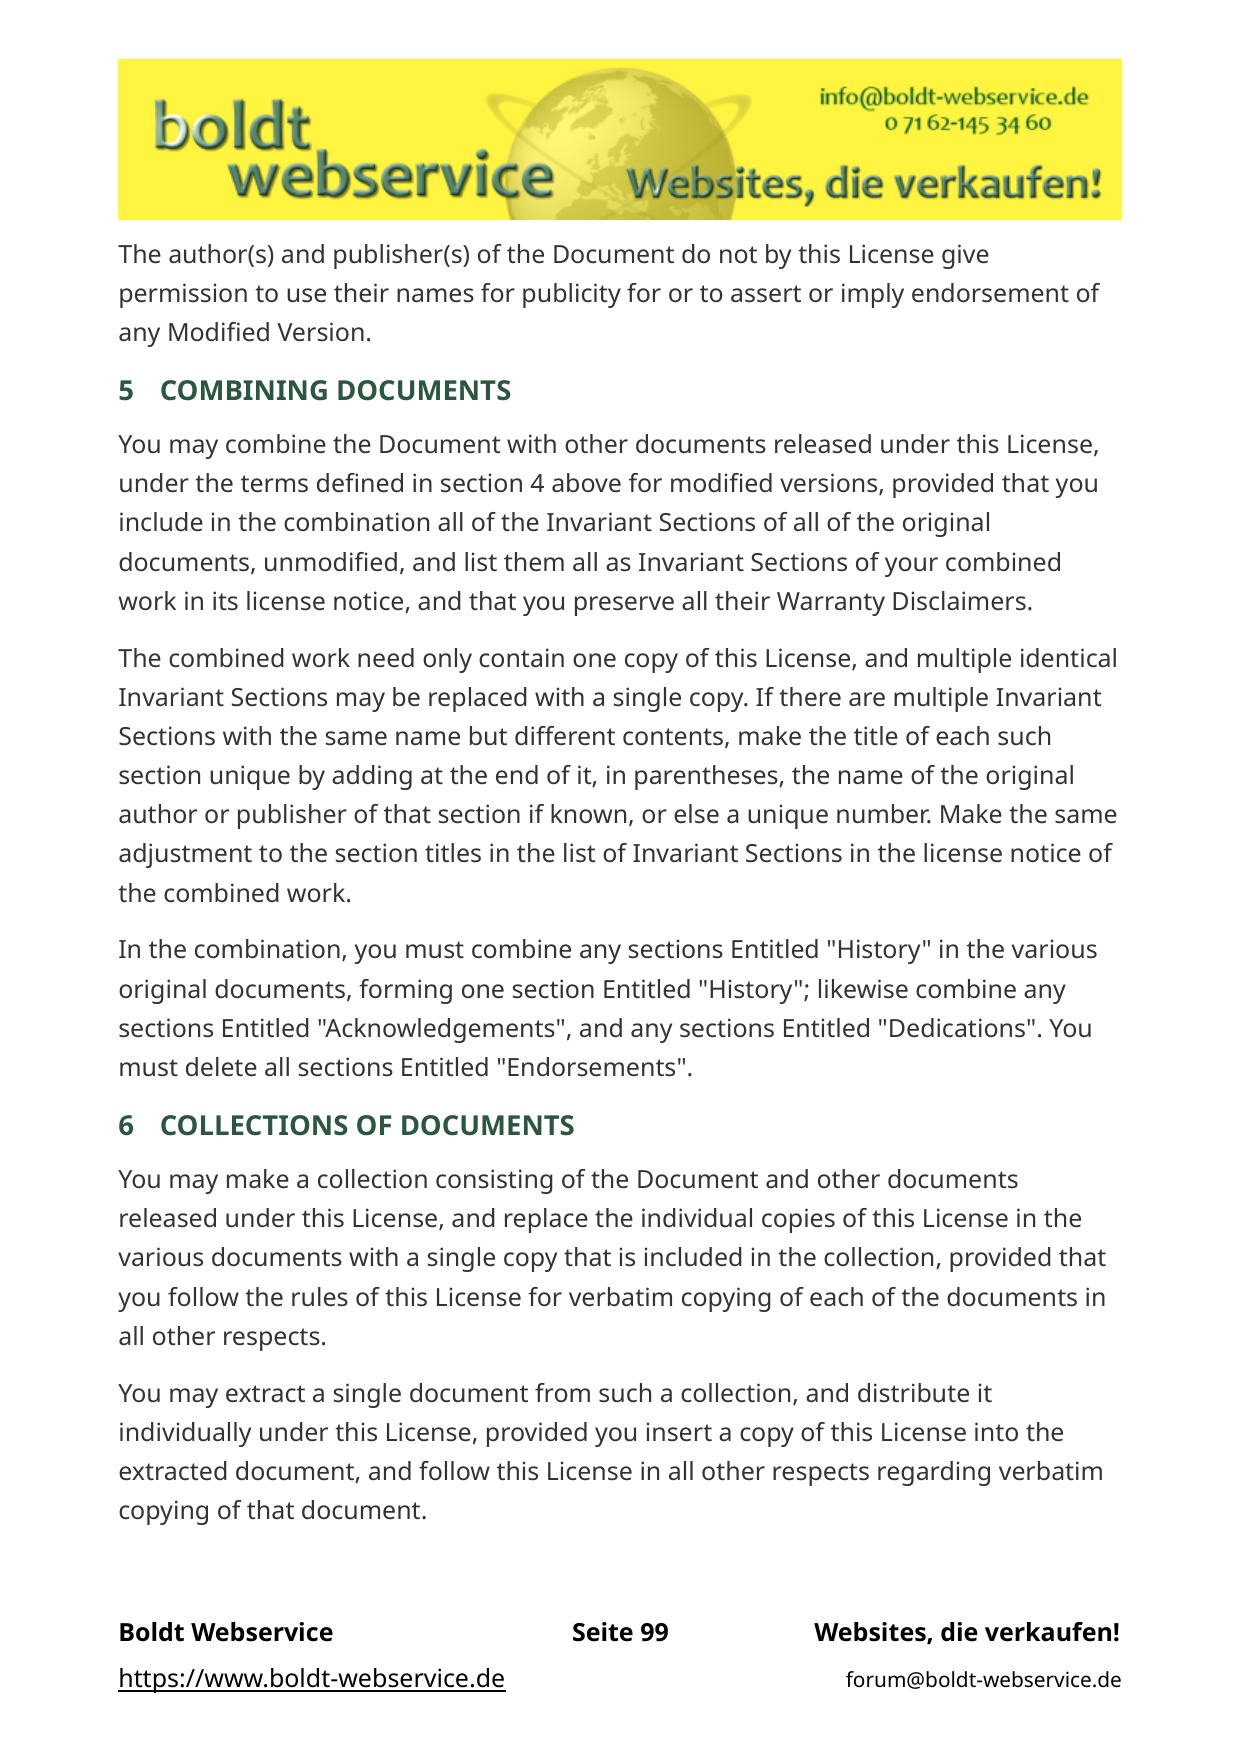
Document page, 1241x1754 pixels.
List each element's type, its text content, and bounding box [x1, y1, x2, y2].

picture [118, 59, 1123, 220]
text The combined work need only contain one copy of this License, and multiple identical Invariant Sections may be replaced with a single copy. If there are multiple Invariant Sections with the same name but different contents, make the title of each such section unique by adding at the end of it, in parentheses, the name of the original author or publisher of that section if known, or else a unique number. Make the same adjustment to the section titles in the list of Invariant Sections in the license notice of the combined work. [118, 640, 1122, 909]
text You may extract a single document from such a collection, and distribute it individually under this License, provided you insert a copy of this License into the extracted document, and follow this License in all other respects regarding verbatim copying of that document. [118, 1375, 1122, 1527]
subtitle COLLECTIONS OF DOCUMENTS [118, 1106, 1122, 1144]
text You may make a collection consisting of the Document and other documents released under this License, and replace the individual copies of this License in the various documents with a single copy that is included in the collection, provided that you follow the rules of this License for verbatim copying of each of the documents in all other respects. [118, 1162, 1122, 1352]
text In the combination, you must combine any sections Entitled "History" in the various original documents, forming one section Entitled "History"; likewise combine any sections Entitled "Acknowledgements", and any sections Entitled "Dedications". You must delete all sections Entitled "Endorsements". [118, 932, 1122, 1084]
text The author(s) and publisher(s) of the Document do not by this License give permission to use their names for publicity for or to assert or imply endorsement of any Modified Version. [118, 236, 1122, 349]
subtitle COMBINING DOCUMENTS [118, 371, 1122, 409]
text You may combine the Document with other documents released under this License, under the terms defined in section 4 above for modified versions, provided that you include in the combination all of the Invariant Sections of all of the original documents, unmodified, and list them all as Invariant Sections of your combined work in its license notice, and that you preserve all their Warranty Disclaimers. [118, 427, 1122, 617]
